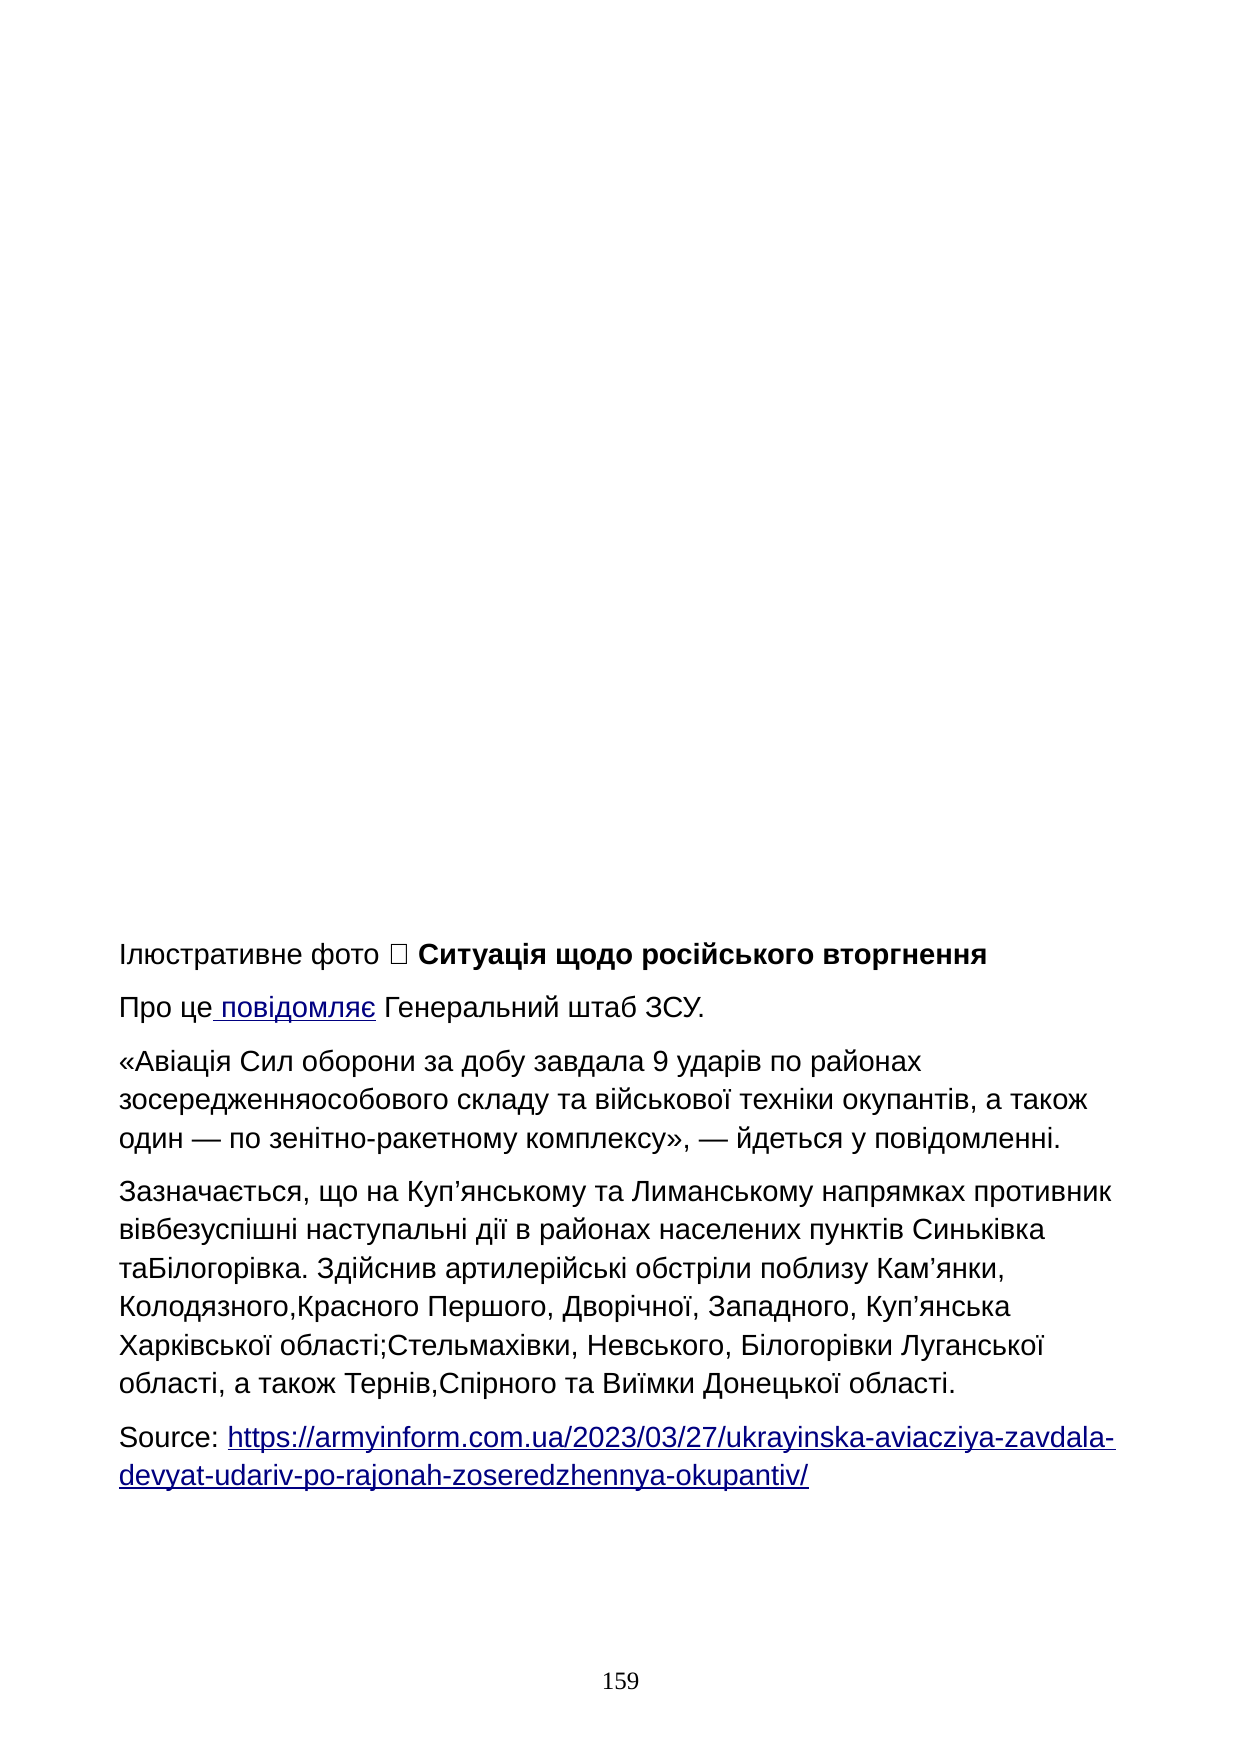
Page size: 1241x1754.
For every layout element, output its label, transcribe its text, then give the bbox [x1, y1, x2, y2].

text Зазначається, що на Куп’янському та Лиманському напрямках противник вівбезуспішні наступальні дії в районах населених пунктів Синьківка таБілогорівка. Здійснив артилерійські обстріли поблизу Кам’янки, Колодязного,Красного Першого, Дворічної, Западного, Куп’янська Харківської області;Стельмахівки, Невського, Білогорівки Луганської області, а також Тернів,Спірного та Виїмки Донецької області. [118, 1174, 1122, 1400]
text Про це повідомляє Генеральний штаб ЗСУ. [118, 991, 1122, 1024]
text «Авіація Сил оборони за добу завдала 9 ударів по районах зосередженняособового складу та військової техніки окупантів, а також один — по зенітно-ракетному комплексу», — йдеться у повідомленні. [118, 1044, 1122, 1154]
text Ілюстративне фото 🔥 Ситуація щодо російського вторгнення [118, 118, 1122, 971]
text Source: https://armyinform.com.ua/2023/03/27/ukrayinska-aviacziya-zavdala-devyat-udariv-po-rajonah-zoseredzhennya-okupantiv/ [118, 1420, 1122, 1492]
